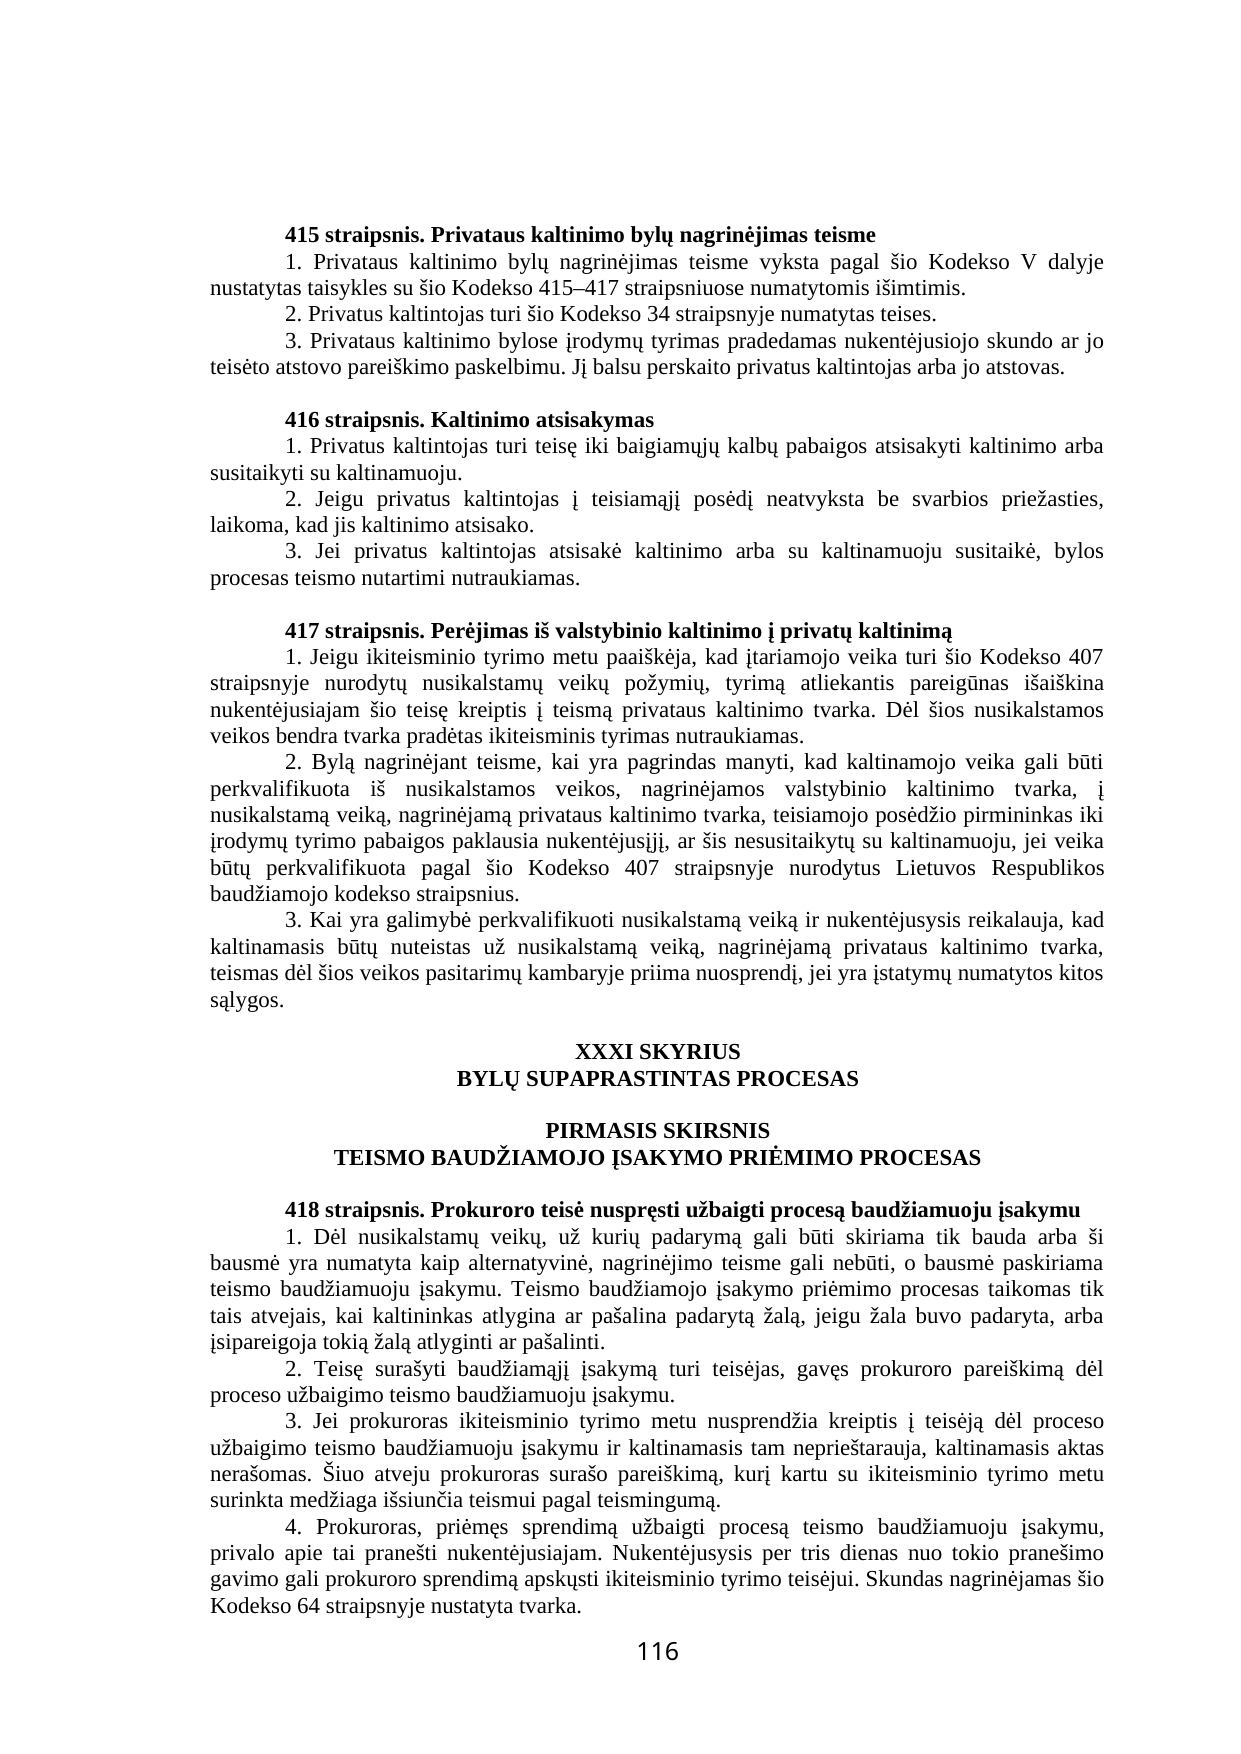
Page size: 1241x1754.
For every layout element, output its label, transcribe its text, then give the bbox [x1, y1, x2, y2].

text 3. Kai yra galimybė perkvalifikuoti nusikalstamą veiką ir nukentėjusysis reikalauja, kad kaltinamasis būtų nuteistas už nusikalstamą veiką, nagrinėjamą privataus kaltinimo tvarka, teismas dėl šios veikos pasitarimų kambaryje priima nuosprendį, jei yra įstatymų numatytos kitos sąlygos. [210, 907, 1106, 1012]
text 1. Privatus kaltintojas turi teisę iki baigiamųjų kalbų pabaigos atsisakyti kaltinimo arba susitaikyti su kaltinamuoju. [210, 432, 1106, 485]
text TEISMO Baudžiamojo įsakymo PRIĖMIMO procesas [210, 1144, 1106, 1170]
text 416 straipsnis. Kaltinimo atsisakymas [210, 406, 1106, 432]
text 2. Jeigu privatus kaltintojas į teisiamąjį posėdį neatvyksta be svarbios priežasties, laikoma, kad jis kaltinimo atsisako. [210, 485, 1106, 538]
text Bylų SUPAPRASTINTAS procesas [210, 1065, 1106, 1091]
text 2. Privatus kaltintojas turi šio Kodekso 34 straipsnyje numatytas teises. [210, 300, 1106, 327]
subtitle XXXI skyrius [210, 1038, 1106, 1065]
text 418 straipsnis. Prokuroro teisė nuspręsti užbaigti procesą baudžiamuoju įsakymu [285, 1196, 1106, 1223]
text 1. Dėl nusikalstamų veikų, už kurių padarymą gali būti skiriama tik bauda arba ši bausmė yra numatyta kaip alternatyvinė, nagrinėjimo teisme gali nebūti, o bausmė paskiriama teismo baudžiamuoju įsakymu. Teismo baudžiamojo įsakymo priėmimo procesas taikomas tik tais atvejais, kai kaltininkas atlygina ar pašalina padarytą žalą, jeigu žala buvo padaryta, arba įsipareigoja tokią žalą atlyginti ar pašalinti. [210, 1223, 1106, 1354]
text 417 straipsnis. Perėjimas iš valstybinio kaltinimo į privatų kaltinimą [210, 617, 1106, 643]
text 3. Privataus kaltinimo bylose įrodymų tyrimas pradedamas nukentėjusiojo skundo ar jo teisėto atstovo pareiškimo paskelbimu. Jį balsu perskaito privatus kaltintojas arba jo atstovas. [210, 327, 1106, 379]
text 1. Jeigu ikiteisminio tyrimo metu paaiškėja, kad įtariamojo veika turi šio Kodekso 407 straipsnyje nurodytų nusikalstamų veikų požymių, tyrimą atliekantis pareigūnas išaiškina nukentėjusiajam šio teisę kreiptis į teismą privataus kaltinimo tvarka. Dėl šios nusikalstamos veikos bendra tvarka pradėtas ikiteisminis tyrimas nutraukiamas. [210, 643, 1106, 748]
text 3. Jei privatus kaltintojas atsisakė kaltinimo arba su kaltinamuoju susitaikė, bylos procesas teismo nutartimi nutraukiamas. [210, 538, 1106, 590]
text 3. Jei prokuroras ikiteisminio tyrimo metu nusprendžia kreiptis į teisėją dėl proceso užbaigimo teismo baudžiamuoju įsakymu ir kaltinamasis tam neprieštarauja, kaltinamasis aktas nerašomas. Šiuo atveju prokuroras surašo pareiškimą, kurį kartu su ikiteisminio tyrimo metu surinkta medžiaga išsiunčia teismui pagal teismingumą. [210, 1407, 1106, 1513]
text 1. Privataus kaltinimo bylų nagrinėjimas teisme vyksta pagal šio Kodekso V dalyje nustatytas taisykles su šio Kodekso 415–417 straipsniuose numatytomis išimtimis. [210, 248, 1106, 300]
text 2. Bylą nagrinėjant teisme, kai yra pagrindas manyti, kad kaltinamojo veika gali būti perkvalifikuota iš nusikalstamos veikos, nagrinėjamos valstybinio kaltinimo tvarka, į nusikalstamą veiką, nagrinėjamą privataus kaltinimo tvarka, teisiamojo posėdžio pirmininkas iki įrodymų tyrimo pabaigos paklausia nukentėjusįjį, ar šis nesusitaikytų su kaltinamuoju, jei veika būtų perkvalifikuota pagal šio Kodekso 407 straipsnyje nurodytus Lietuvos Respublikos baudžiamojo kodekso straipsnius. [210, 748, 1106, 907]
text 2. Teisę surašyti baudžiamąjį įsakymą turi teisėjas, gavęs prokuroro pareiškimą dėl proceso užbaigimo teismo baudžiamuoju įsakymu. [210, 1354, 1106, 1407]
subtitle Pirmasis skirsnis [210, 1117, 1106, 1144]
text 415 straipsnis. Privataus kaltinimo bylų nagrinėjimas teisme [210, 221, 1106, 248]
text 4. Prokuroras, priėmęs sprendimą užbaigti procesą teismo baudžiamuoju įsakymu, privalo apie tai pranešti nukentėjusiajam. Nukentėjusysis per tris dienas nuo tokio pranešimo gavimo gali prokuroro sprendimą apskųsti ikiteisminio tyrimo teisėjui. Skundas nagrinėjamas šio Kodekso 64 straipsnyje nustatyta tvarka. [210, 1513, 1106, 1618]
